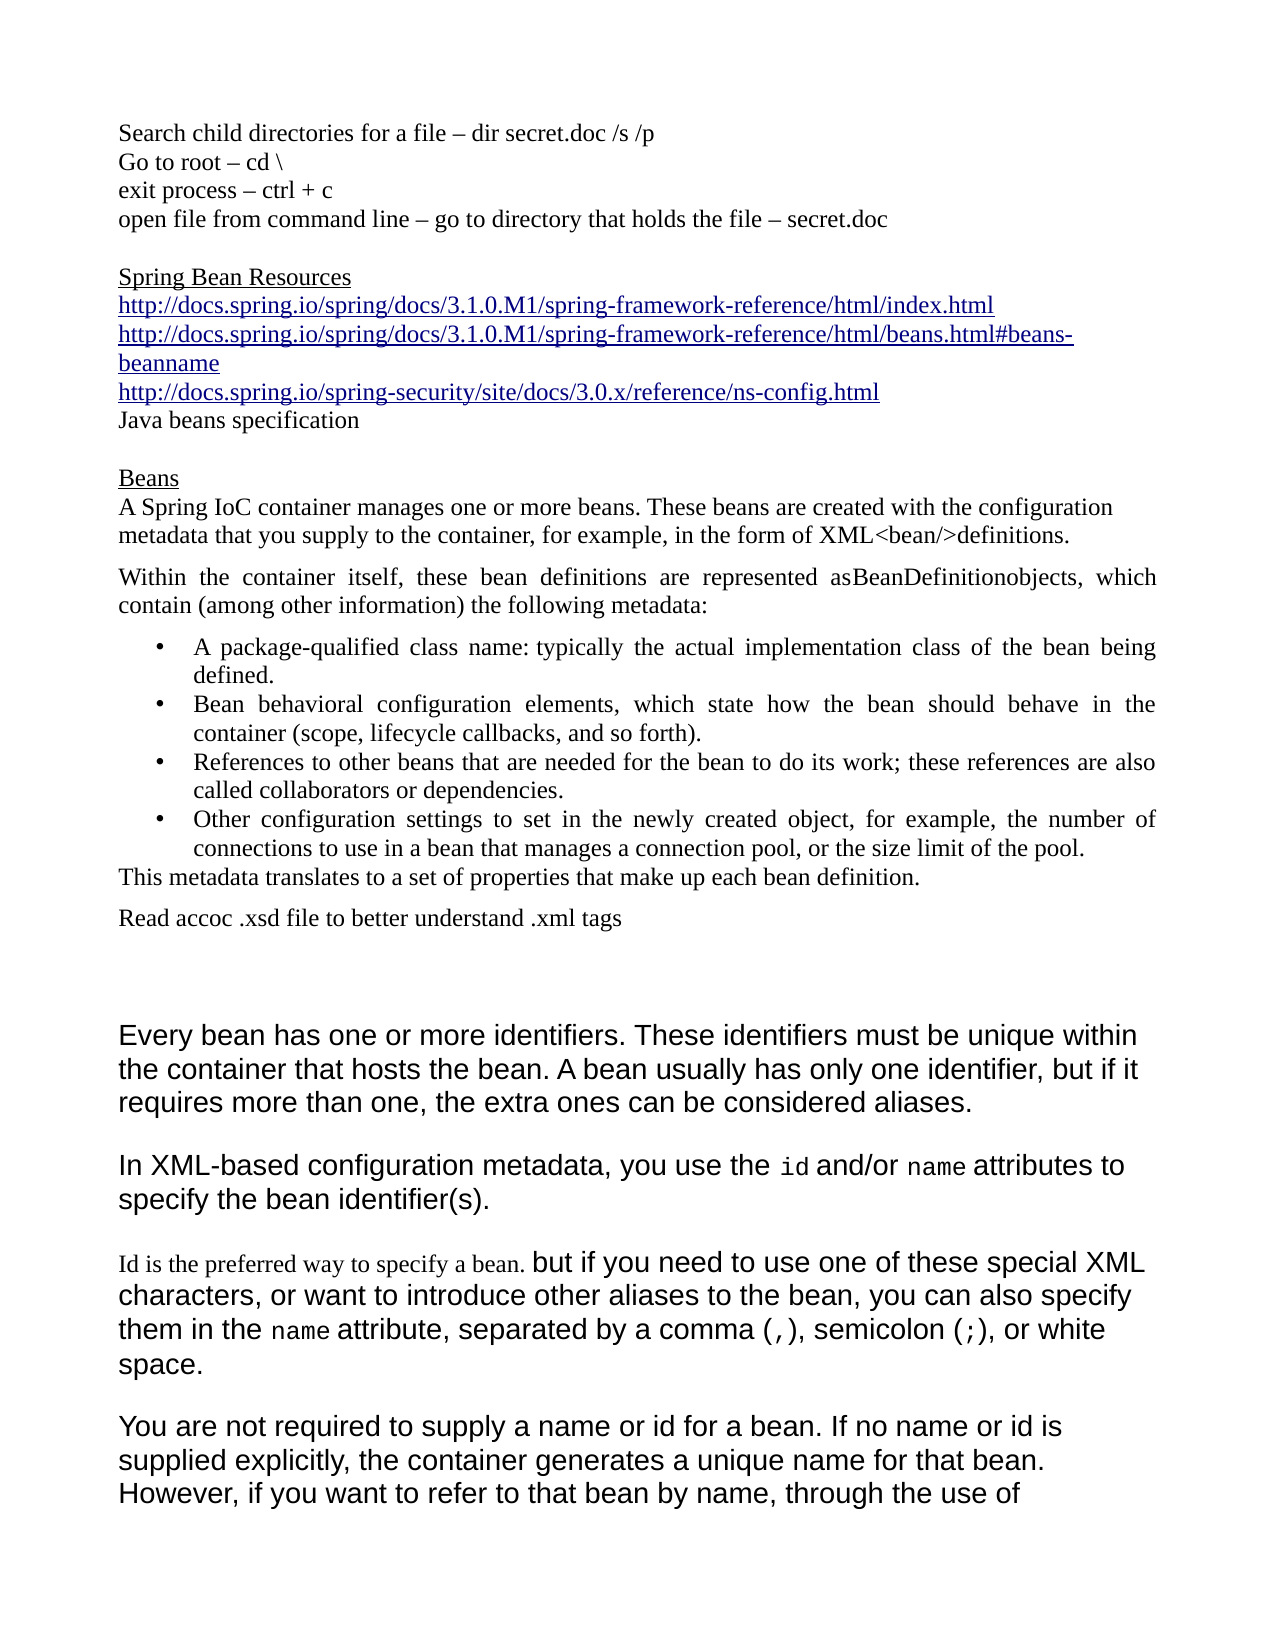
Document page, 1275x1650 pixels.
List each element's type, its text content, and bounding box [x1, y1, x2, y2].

list Bean behavioral configuration elements, which state how the bean should behave in the container (scope, lifecycle callbacks, and so forth). [156, 689, 1157, 747]
text Go to root – cd \ [118, 147, 1157, 176]
text Every bean has one or more identifiers. These identifiers must be unique within the container that hosts the bean. A bean usually has only one identifier, but if it requires more than one, the extra ones can be considered aliases. [118, 1018, 1157, 1119]
text A Spring IoC container manages one or more beans. These beans are created with the configuration metadata that you supply to the container, for example, in the form of XML<bean/>definitions. [118, 492, 1157, 549]
list Other configuration settings to set in the newly created object, for example, the number of connections to use in a bean that manages a connection pool, or the size limit of the pool. [156, 804, 1157, 862]
text exit process – ctrl + c [118, 176, 1157, 204]
text You are not required to supply a name or id for a bean. If no name or id is supplied explicitly, the container generates a unique name for that bean. However, if you want to refer to that bean by name, through the use of [118, 1409, 1157, 1509]
text open file from command line – go to directory that holds the file – secret.doc [118, 204, 1157, 233]
text Read accoc .xsd file to better understand .xml tags [118, 903, 1157, 932]
list References to other beans that are needed for the bean to do its work; these references are also called collaborators or dependencies. [156, 747, 1157, 804]
text Search child directories for a file – dir secret.doc /s /p [118, 118, 1157, 147]
text Beans [118, 463, 1157, 492]
text http://docs.spring.io/spring-security/site/docs/3.0.x/reference/ns-config.html [118, 377, 1157, 406]
text http://docs.spring.io/spring/docs/3.1.0.M1/spring-framework-reference/html/beans.html#beans-beanname [118, 319, 1157, 377]
text This metadata translates to a set of properties that make up each bean definition. [118, 862, 1157, 891]
list A package-qualified class name: typically the actual implementation class of the bean being defined. [156, 632, 1157, 689]
text Within the container itself, these bean definitions are represented asBeanDefinitionobjects, which contain (among other information) the following metadata: [118, 562, 1157, 619]
text http://docs.spring.io/spring/docs/3.1.0.M1/spring-framework-reference/html/index.html [118, 291, 1157, 319]
text Id is the preferred way to specify a bean. but if you need to use one of these special XML characters, or want to introduce other aliases to the bean, you can also specify them in the name attribute, separated by a comma (,), semicolon (;), or white space. [118, 1245, 1157, 1380]
text In XML-based configuration metadata, you use the id and/or name attributes to specify the bean identifier(s). [118, 1147, 1157, 1216]
text Java beans specification [118, 406, 1157, 434]
text Spring Bean Resources [118, 262, 1157, 291]
